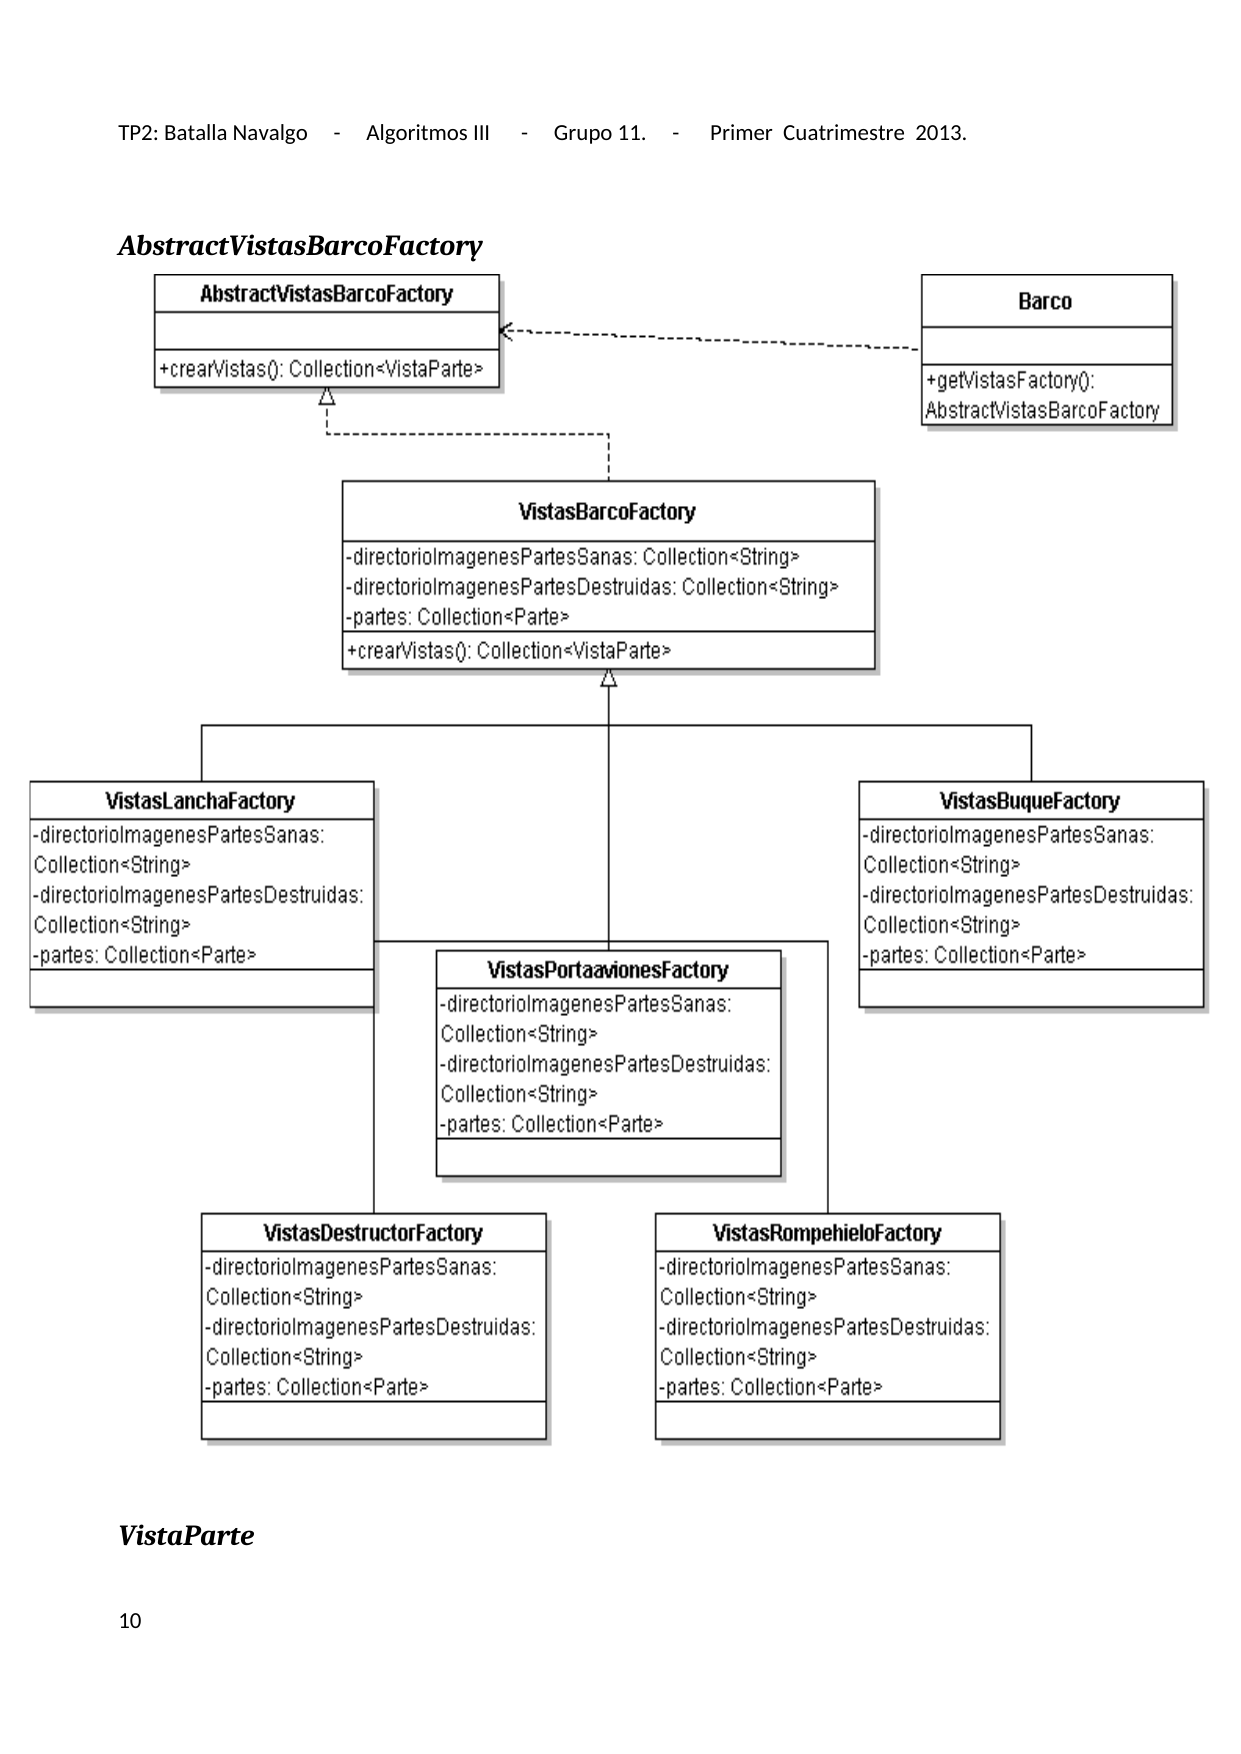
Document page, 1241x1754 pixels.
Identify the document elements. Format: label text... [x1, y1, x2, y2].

text AbstractVistasBarcoFactory [118, 229, 1122, 262]
picture [29, 274, 1211, 1448]
text VistaParte [118, 1519, 1122, 1552]
